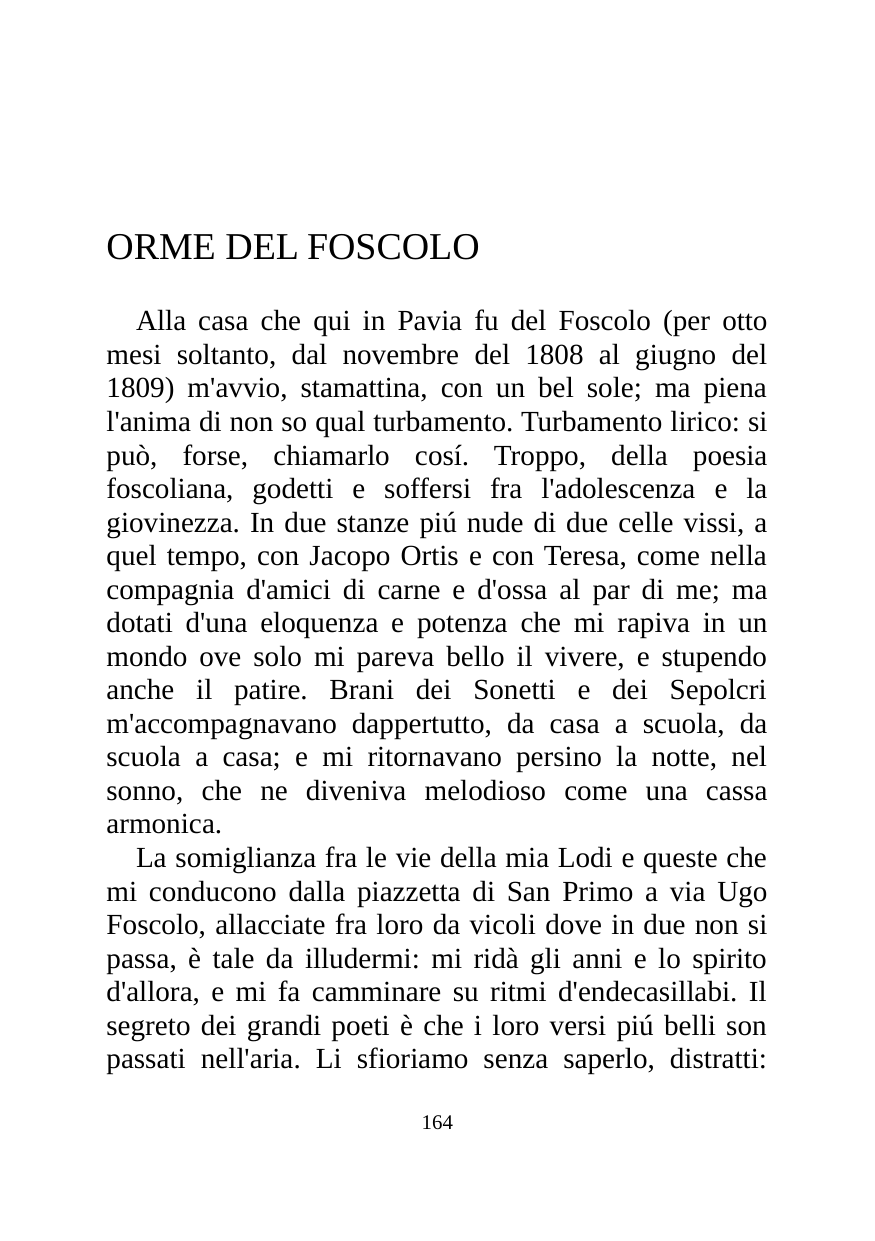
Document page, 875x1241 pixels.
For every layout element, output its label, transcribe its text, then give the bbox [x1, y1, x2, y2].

text La somiglianza fra le vie della mia Lodi e queste che mi conducono dalla piazzetta di San Primo a via Ugo Foscolo, allacciate fra loro da vicoli dove in due non si passa, è tale da illudermi: mi ridà gli anni e lo spirito d'allora, e mi fa camminare su ritmi d'endecasillabi. Il segreto dei grandi poeti è che i loro versi piú belli son passati nell'aria. Li sfioriamo senza saperlo, distratti: [106, 840, 768, 1075]
subtitle ORME DEL FOSCOLO [106, 224, 768, 268]
text Alla casa che qui in Pavia fu del Foscolo (per otto mesi soltanto, dal novembre del 1808 al giugno del 1809) m'avvio, stamattina, con un bel sole; ma piena l'anima di non so qual turbamento. Turbamento lirico: si può, forse, chiamarlo cosí. Troppo, della poesia foscoliana, godetti e soffersi fra l'adolescenza e la giovinezza. In due stanze piú nude di due celle vissi, a quel tempo, con Jacopo Ortis e con Teresa, come nella compagnia d'amici di carne e d'ossa al par di me; ma dotati d'una eloquenza e potenza che mi rapiva in un mondo ove solo mi pareva bello il vivere, e stupendo anche il patire. Brani dei Sonetti e dei Sepolcri m'accompagnavano dappertutto, da casa a scuola, da scuola a casa; e mi ritornavano persino la notte, nel sonno, che ne diveniva melodioso come una cassa armonica. [106, 303, 768, 840]
